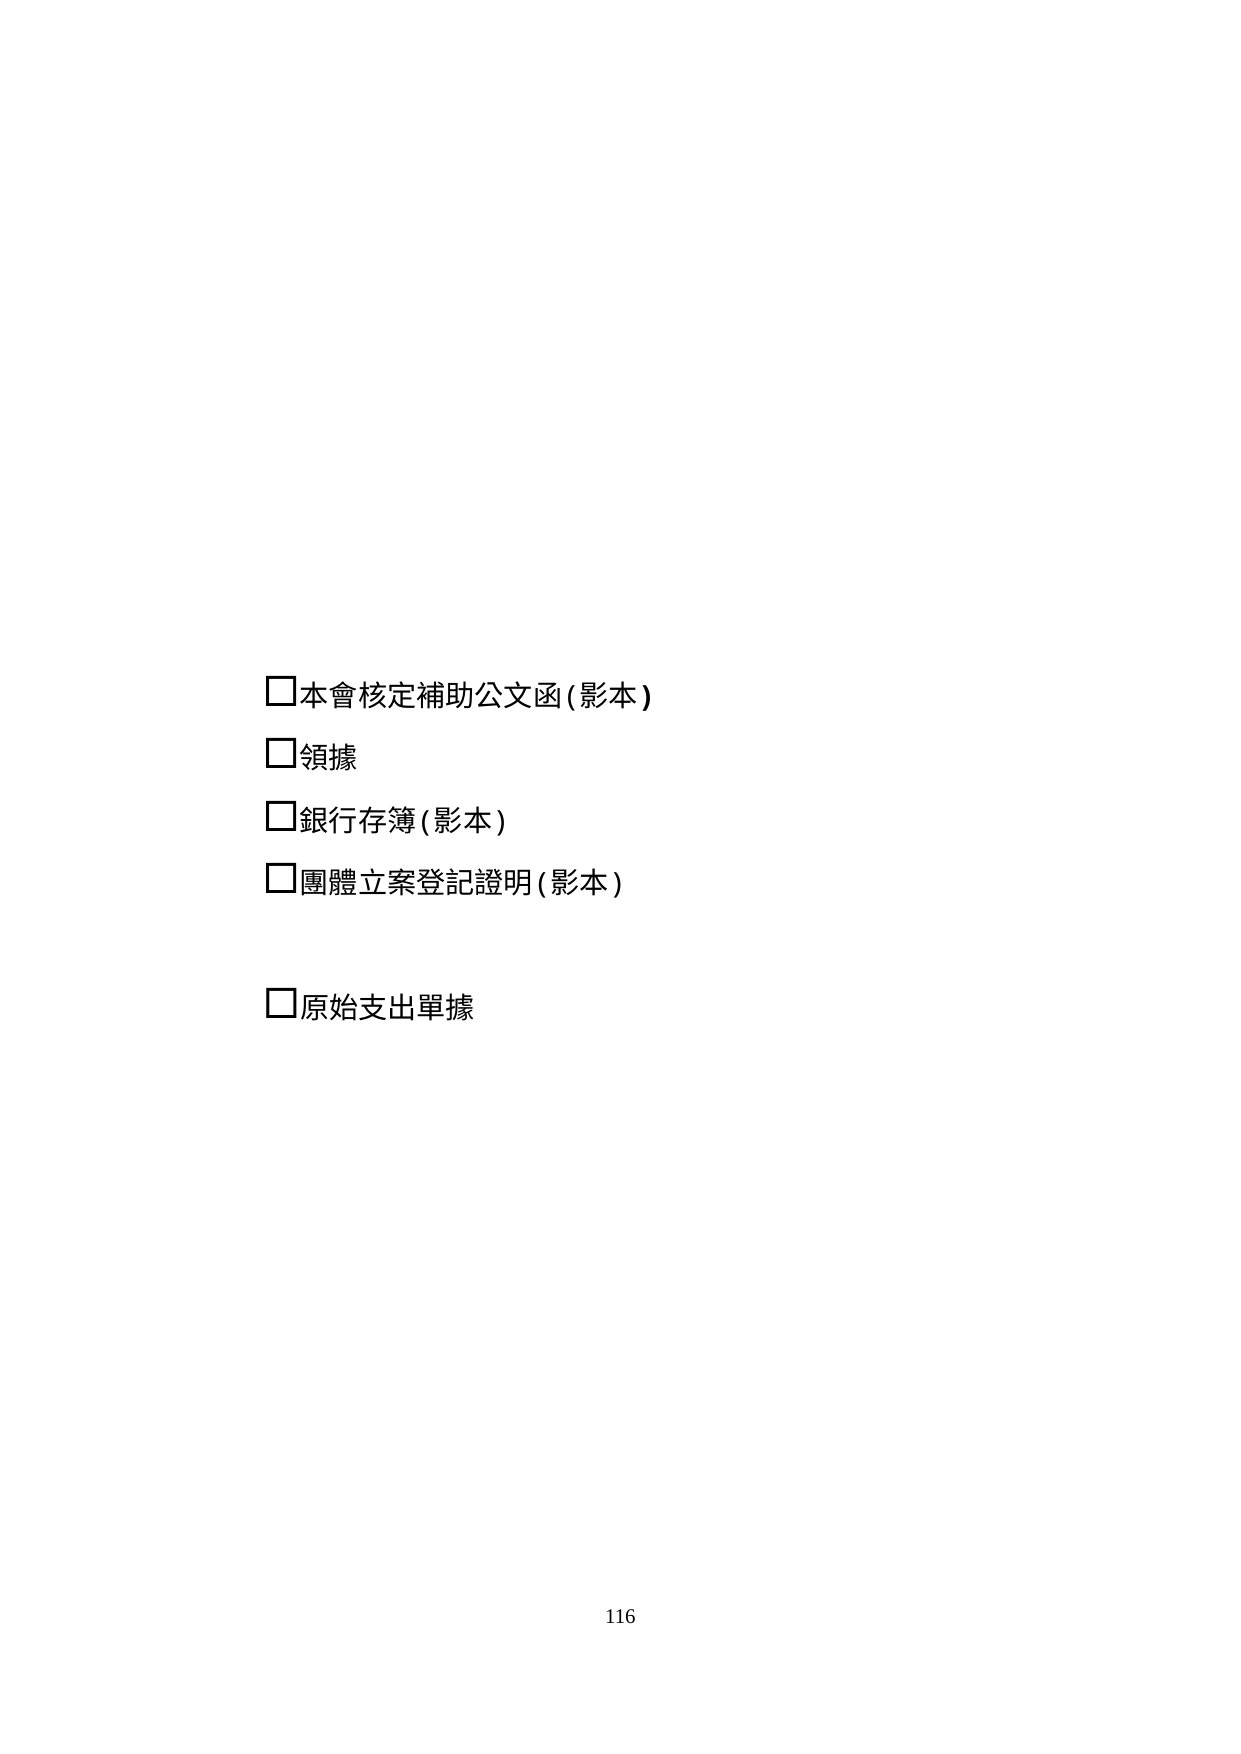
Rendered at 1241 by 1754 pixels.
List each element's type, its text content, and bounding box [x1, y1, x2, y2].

text 領據 [262, 714, 1053, 777]
text 銀行存簿(影本) [262, 777, 1053, 839]
text 團體立案登記證明(影本) [262, 839, 1053, 902]
text 原始支出單據 [263, 964, 1053, 1027]
text 本會核定補助公文函(影本) [262, 652, 1053, 714]
